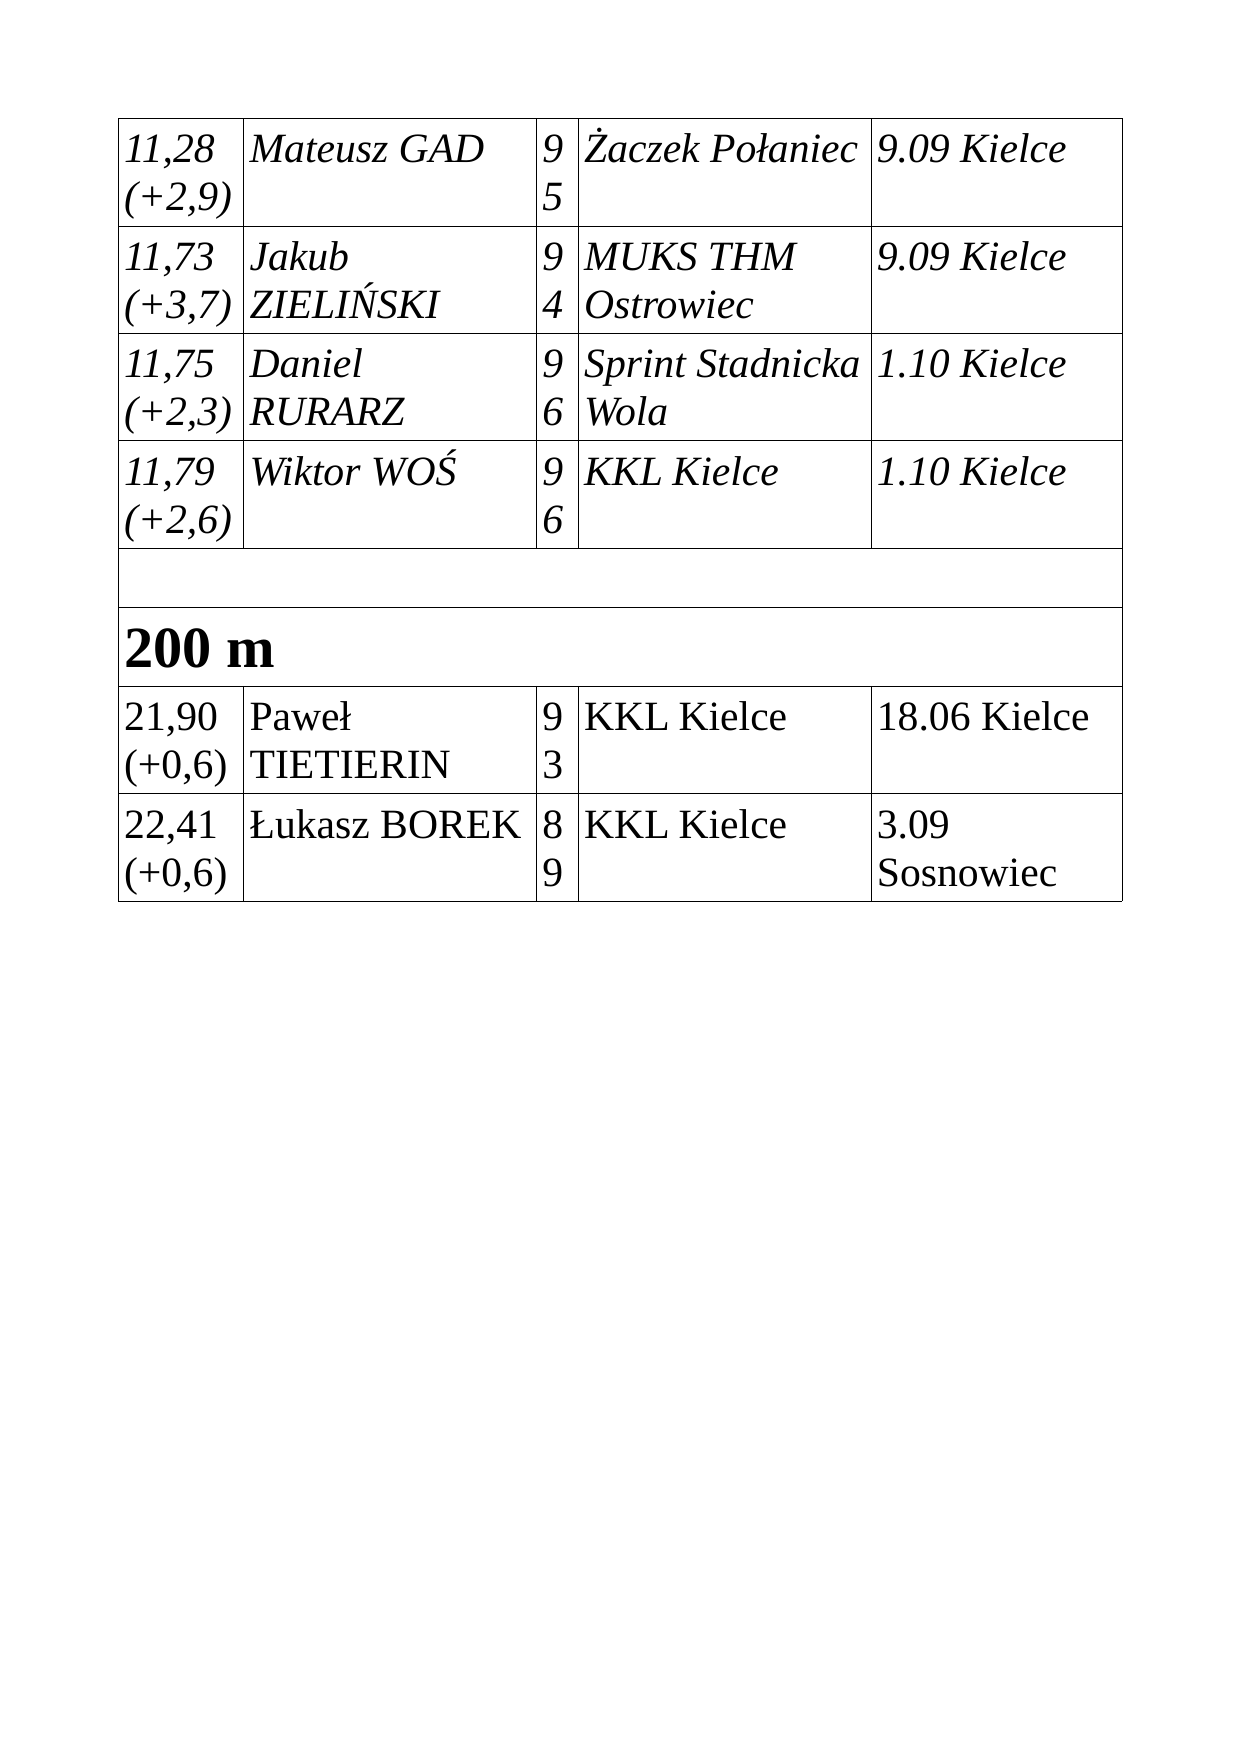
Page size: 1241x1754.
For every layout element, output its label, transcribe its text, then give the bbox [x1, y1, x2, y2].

table_cell KKL Kielce [579, 794, 871, 901]
table_cell 95 [537, 119, 578, 226]
table_cell MUKS THM Ostrowiec [579, 227, 871, 333]
table_cell Łukasz BOREK [244, 794, 536, 901]
table_cell KKL Kielce [579, 441, 871, 548]
table_cell 11,73 (+3,7) [119, 227, 243, 333]
table_cell 3.09 Sosnowiec [872, 794, 1122, 901]
table_cell 11,79 (+2,6) [119, 441, 243, 548]
table_cell Wiktor WOŚ [244, 441, 536, 548]
table_cell 9.09 Kielce [872, 119, 1122, 226]
table_cell 96 [537, 334, 578, 440]
table_cell Sprint Stadnicka Wola [579, 334, 871, 440]
table_cell Jakub ZIELIŃSKI [244, 227, 536, 333]
table_cell Paweł TIETIERIN [244, 687, 536, 793]
table_cell 1.10 Kielce [872, 441, 1122, 548]
table_cell 21,90 (+0,6) [119, 687, 243, 793]
table_cell 96 [537, 441, 578, 548]
table_cell 11,28 (+2,9) [119, 119, 243, 226]
table_cell KKL Kielce [579, 687, 871, 793]
table_cell Daniel RURARZ [244, 334, 536, 440]
table_cell Żaczek Połaniec [579, 119, 871, 226]
table_cell 9.09 Kielce [872, 227, 1122, 333]
table_cell Mateusz GAD [244, 119, 536, 226]
table_cell 22,41 (+0,6) [119, 794, 243, 901]
table_cell 93 [537, 687, 578, 793]
table_cell 11,75 (+2,3) [119, 334, 243, 440]
table_cell 94 [537, 227, 578, 333]
table_cell 1.10 Kielce [872, 334, 1122, 440]
table_cell 89 [537, 794, 578, 901]
table_cell 18.06 Kielce [872, 687, 1122, 793]
table_cell 200 m [119, 608, 1122, 686]
table_cell [119, 549, 1122, 607]
